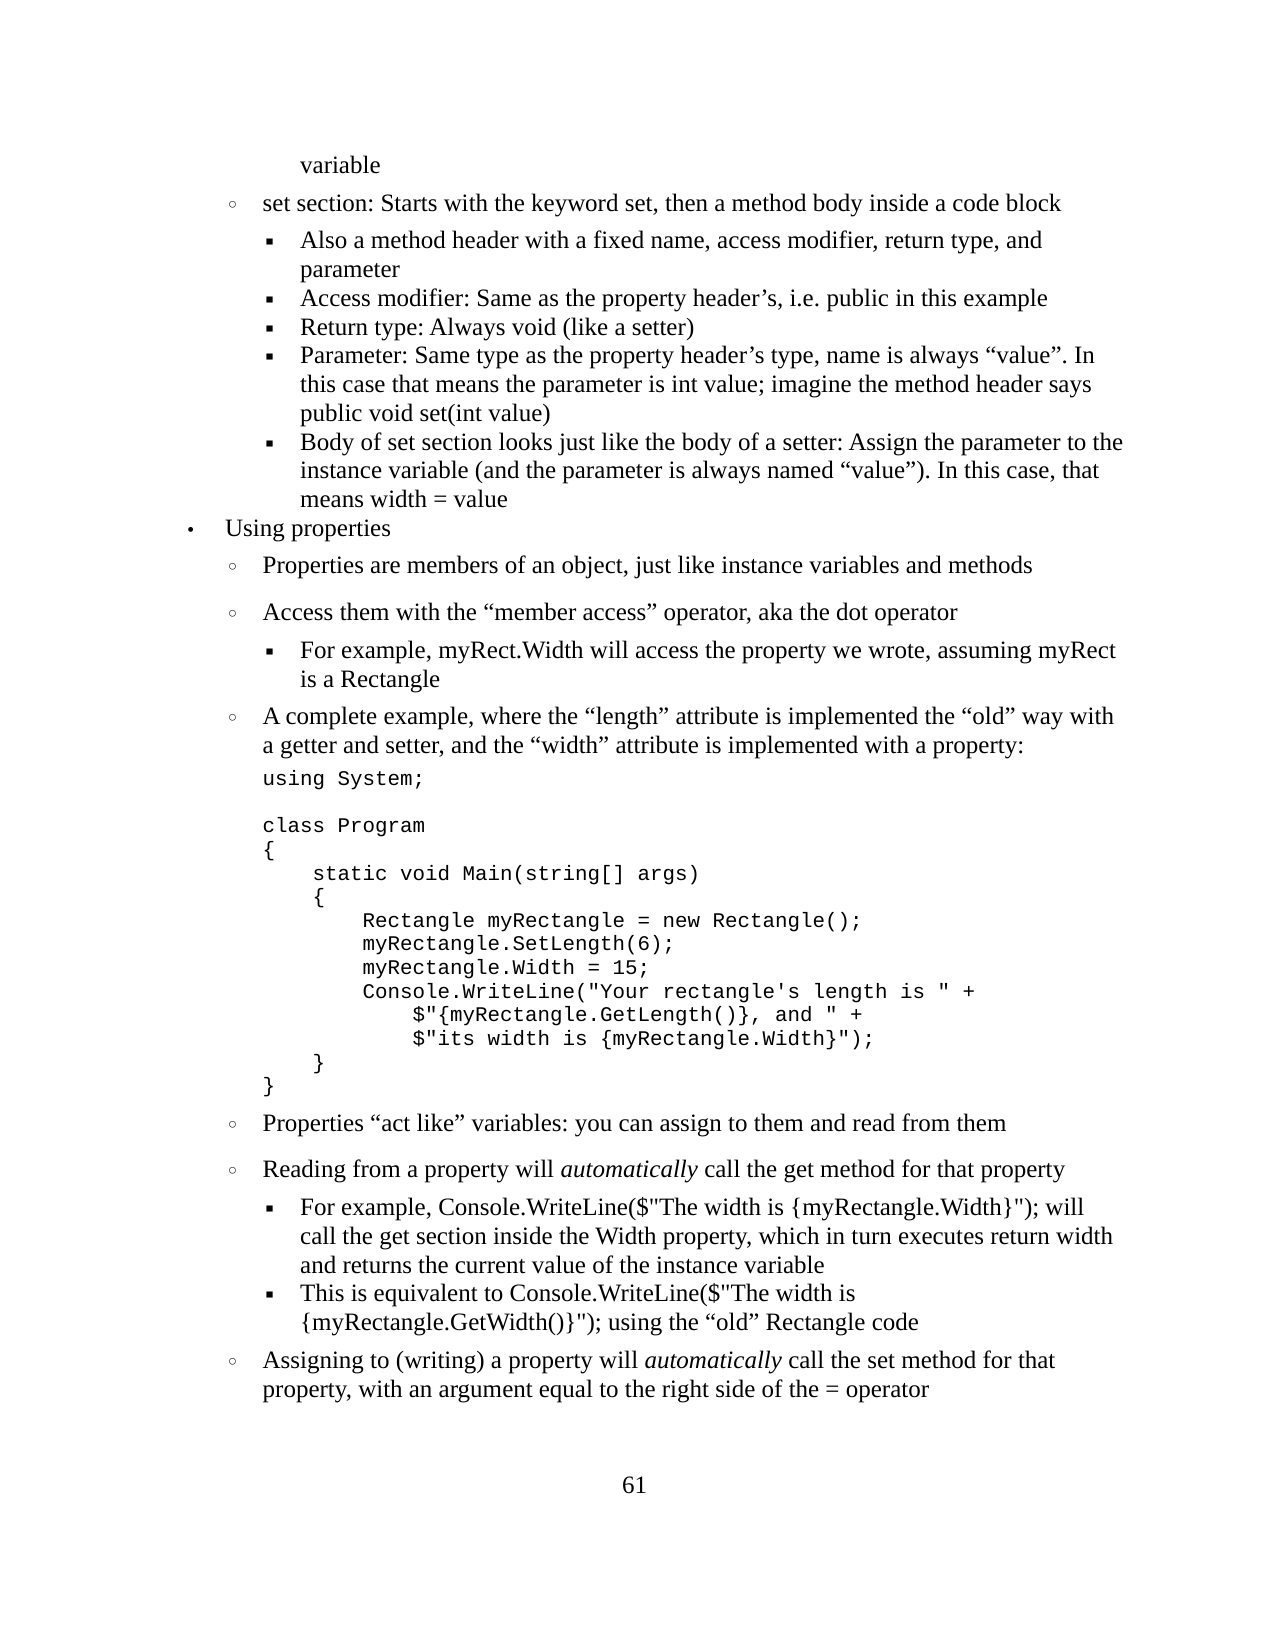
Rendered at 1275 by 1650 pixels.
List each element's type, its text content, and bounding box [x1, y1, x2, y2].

list myRectangle.Width = 15; [225, 957, 1125, 981]
list { [225, 839, 1125, 862]
list Console.WriteLine("Your rectangle's length is " + [225, 981, 1125, 1004]
list myRectangle.SetLength(6); [225, 933, 1125, 957]
list Body of set section looks just like the body of a setter: Assign the parameter to the instance variable (and the parameter is always named “value”). In this case, that means width = value [262, 427, 1125, 513]
list Reading from a property will automatically call the get method for that property [225, 1154, 1125, 1183]
list For example, Console.WriteLine($"The width is {myRectangle.Width}"); will call the get section inside the Width property, which in turn executes return width and returns the current value of the instance variable [262, 1192, 1125, 1278]
list set section: Starts with the keyword set, then a method body inside a code block [225, 188, 1125, 216]
list Assigning to (writing) a property will automatically call the set method for that property, with an argument equal to the right side of the = operator [225, 1345, 1125, 1402]
list static void Main(string[] args) [225, 862, 1125, 886]
list Properties are members of an object, just like instance variables and methods [225, 551, 1125, 579]
list Return type: Always void (like a setter) [262, 312, 1125, 340]
list { [225, 886, 1125, 910]
list } [225, 1075, 1125, 1099]
list $"its width is {myRectangle.Width}"); [225, 1028, 1125, 1052]
list Access modifier: Same as the property header’s, i.e. public in this example [262, 283, 1125, 312]
list class Program [225, 815, 1125, 839]
list variable [262, 150, 1125, 179]
list Also a method header with a fixed name, access modifier, return type, and parameter [262, 225, 1125, 283]
list Rectangle myRectangle = new Rectangle(); [225, 910, 1125, 933]
list Using properties [187, 513, 1125, 542]
list For example, myRect.Width will access the property we wrote, assuming myRect is a Rectangle [262, 635, 1125, 692]
list Parameter: Same type as the property header’s type, name is always “value”. In this case that means the parameter is int value; imagine the method header says public void set(int value) [262, 340, 1125, 427]
list using System; [225, 768, 1125, 792]
list Access them with the “member access” operator, aka the dot operator [225, 597, 1125, 626]
list $"{myRectangle.GetLength()}, and " + [225, 1004, 1125, 1028]
list } [225, 1052, 1125, 1075]
list This is equivalent to Console.WriteLine($"The width is {myRectangle.GetWidth()}"); using the “old” Rectangle code [262, 1278, 1125, 1336]
list A complete example, where the “length” attribute is implemented the “old” way with a getter and setter, and the “width” attribute is implemented with a property: [225, 701, 1125, 759]
list Properties “act like” variables: you can assign to them and read from them [225, 1108, 1125, 1137]
